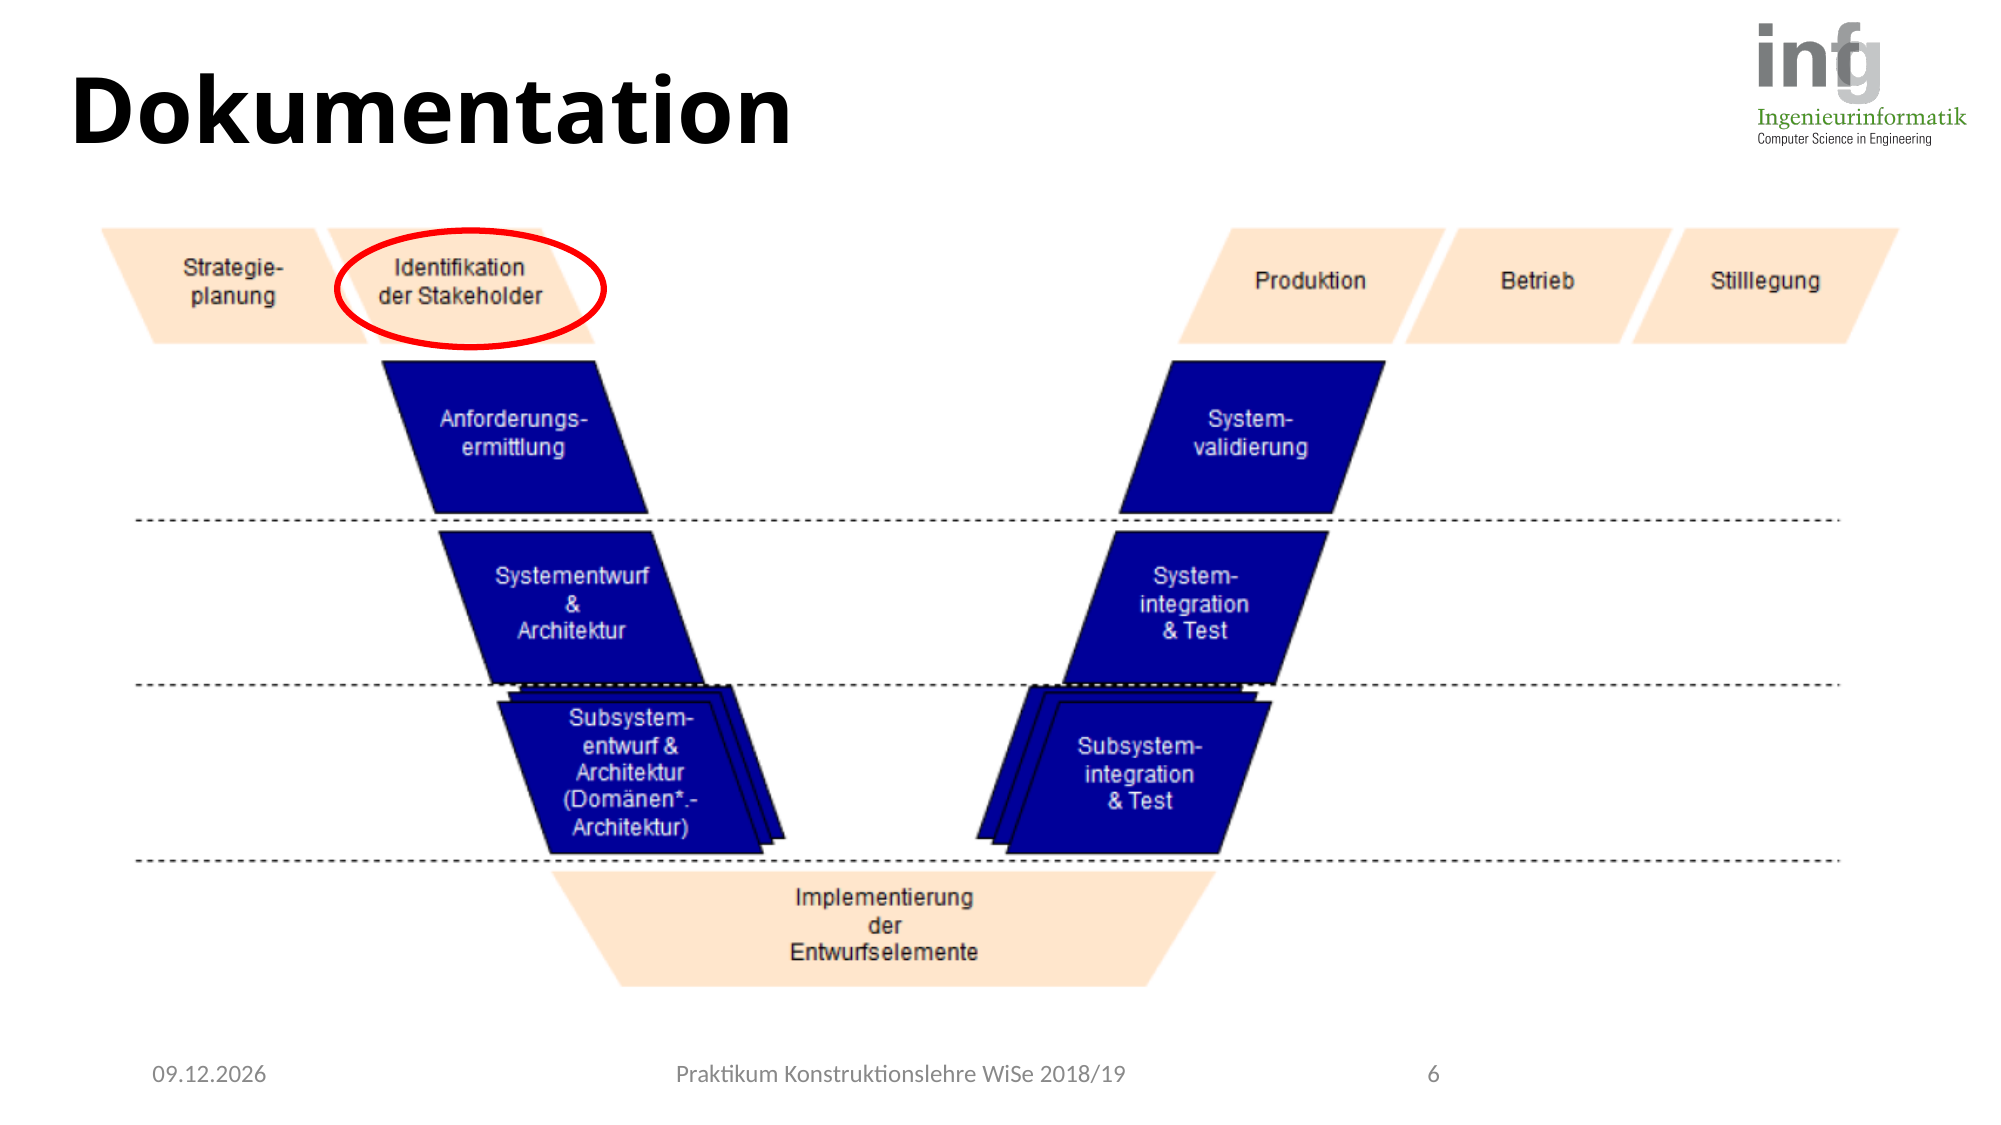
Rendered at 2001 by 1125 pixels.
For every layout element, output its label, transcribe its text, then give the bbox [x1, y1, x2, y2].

text_box Praktikum Konstruktionslehre WiSe 2018/19 [403, 1042, 1400, 1103]
text_box Dokumentation [0, 13, 1102, 171]
text_box 6 [1412, 1042, 1863, 1103]
picture [83, 170, 1916, 1024]
text_box 20.02.2019 [137, 1042, 403, 1103]
